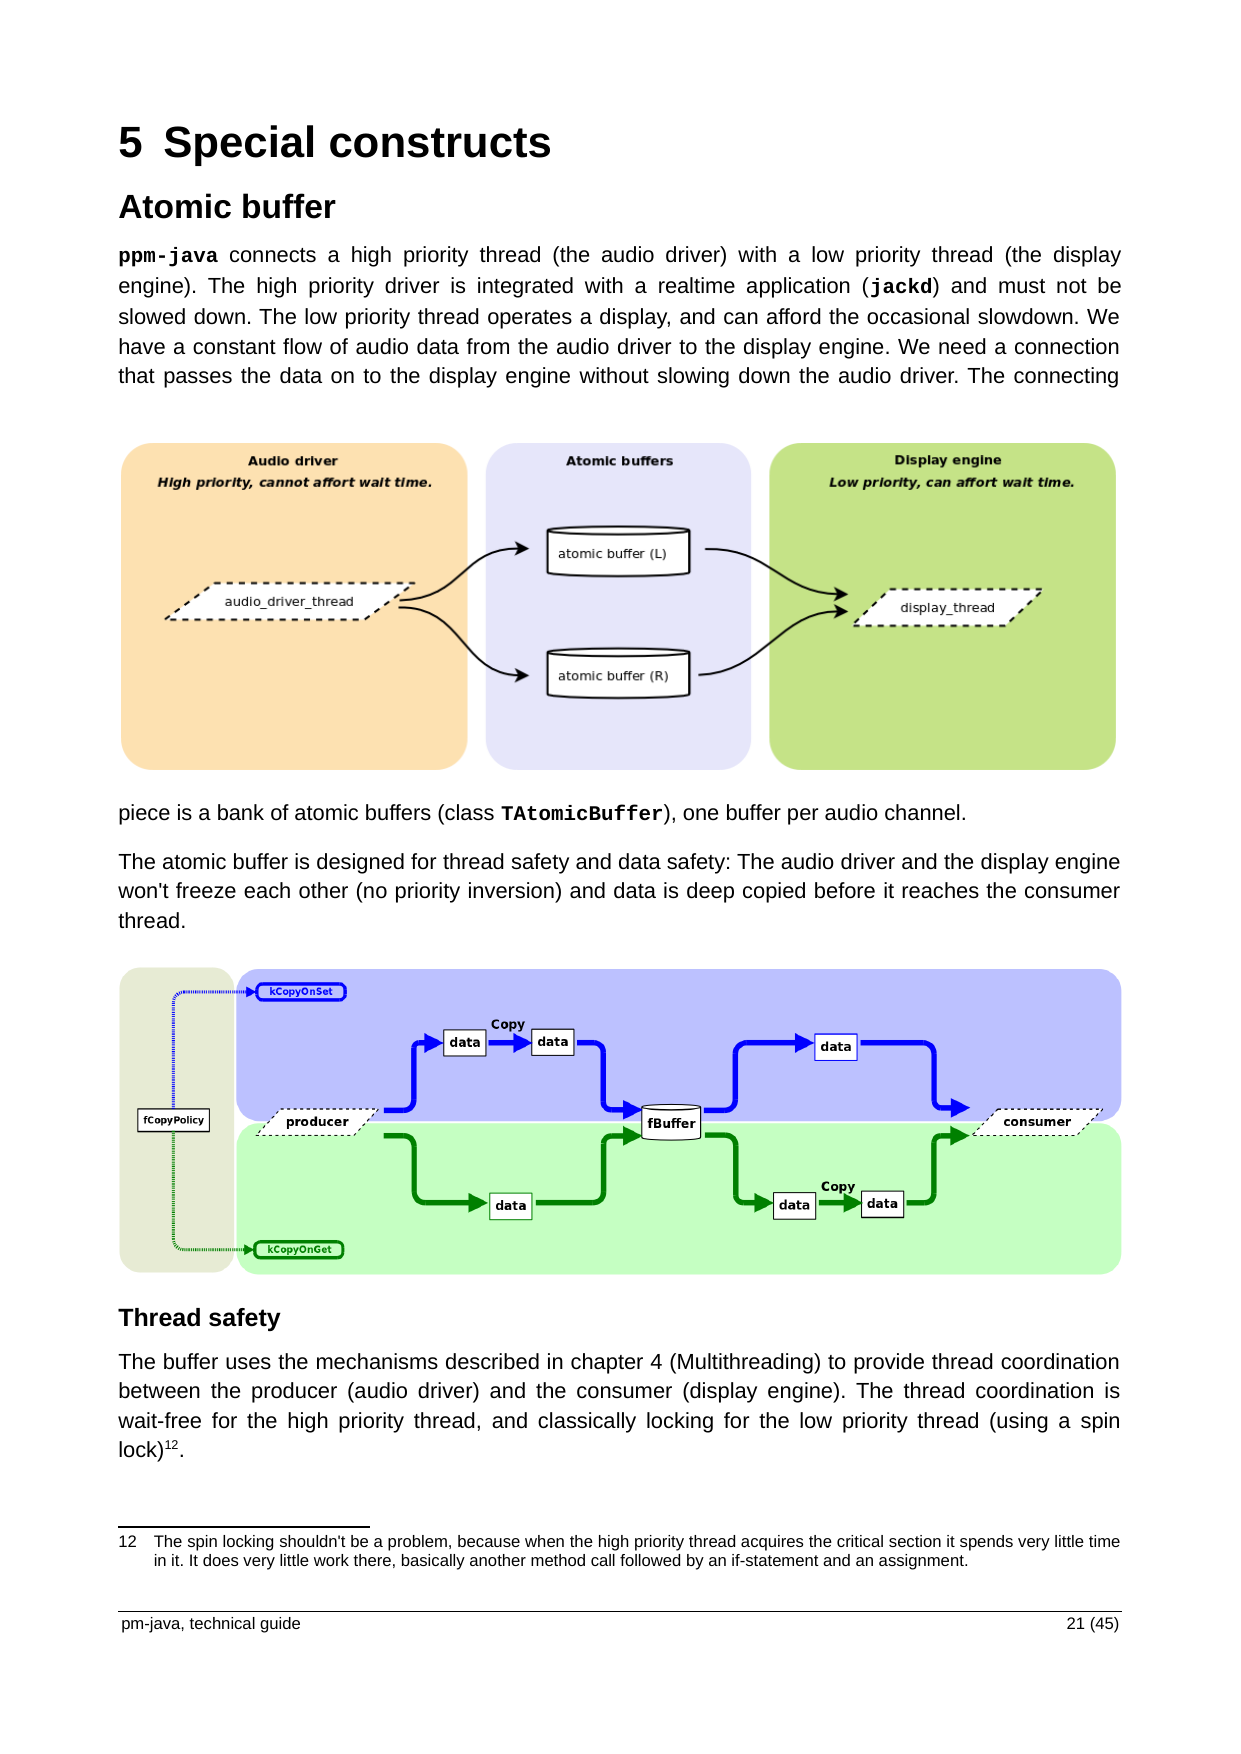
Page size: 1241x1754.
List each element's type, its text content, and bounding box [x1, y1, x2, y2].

subtitle Thread safety [118, 1275, 1122, 1332]
text The buffer uses the mechanisms described in chapter 4 (Multithreading) to provide thread coordination between the producer (audio driver) and the consumer (display engine). The thread coordination is wait-free for the high priority thread, and classically locking for the low priority thread (using a spin lock). [118, 1349, 1122, 1462]
picture [118, 967, 1123, 1275]
text The atomic buffer is designed for thread safety and data safety: The audio driver and the display engine won't freeze each other (no priority inversion) and data is deep copied before it reaches the consumer thread. [118, 849, 1122, 933]
subtitle Special constructs [118, 118, 1122, 167]
subtitle Atomic buffer [118, 188, 1122, 225]
text ppm-java connects a high priority thread (the audio driver) with a low priority thread (the display engine). The high priority driver is integrated with a realtime application (jackd) and must not be slowed down. The low priority thread operates a display, and can afford the occasional slowdown. We have a constant flow of audio data from the audio driver to the display engine. We need a connection that passes the data on to the display engine without slowing down the audio driver. The connecting piece is a bank of atomic buffers (class TAtomicBuffer), one buffer per audio channel. [118, 243, 1122, 827]
text The spin locking shouldn't be a problem, because when the high priority thread acquires the critical section it spends very little time in it. It does very little work there, basically another method call followed by an if-statement and an assignment. [118, 1533, 1122, 1570]
picture [121, 443, 1119, 771]
